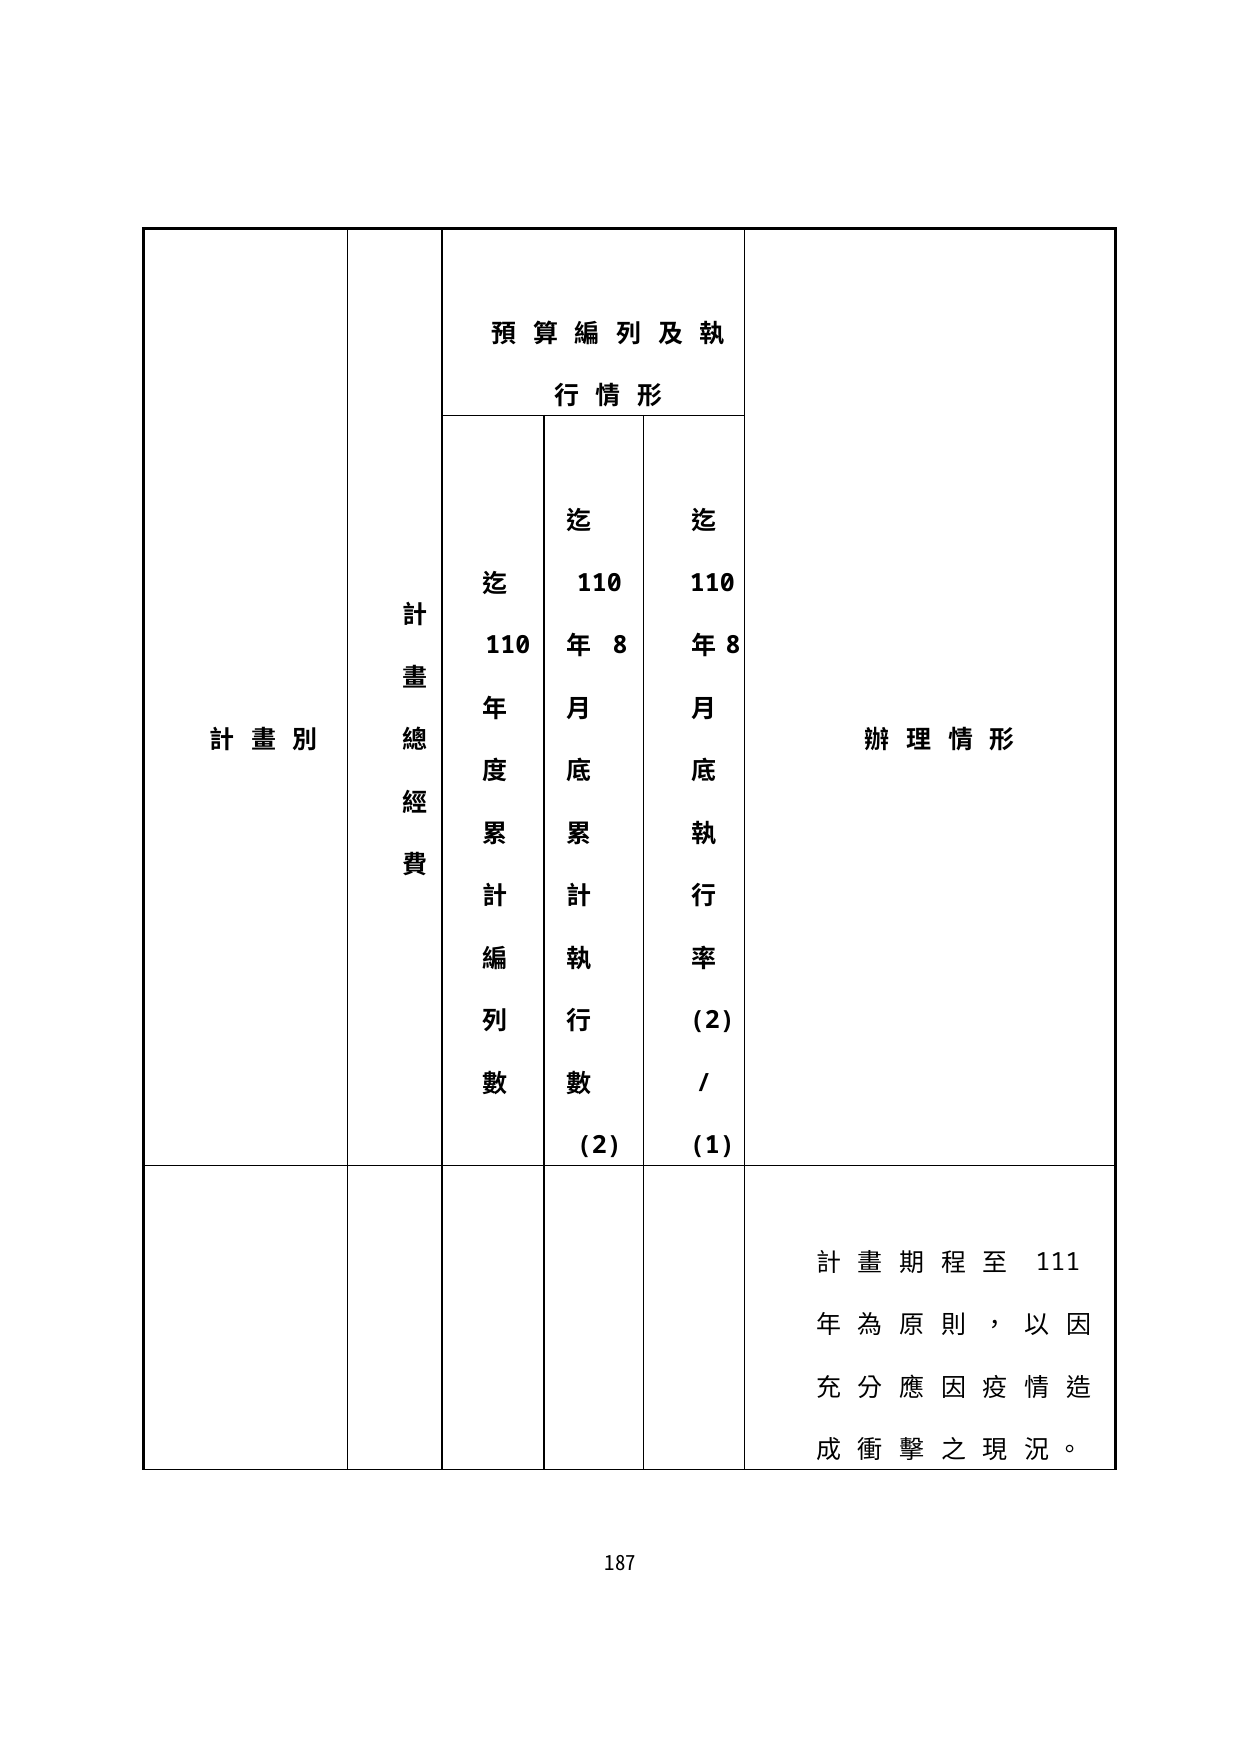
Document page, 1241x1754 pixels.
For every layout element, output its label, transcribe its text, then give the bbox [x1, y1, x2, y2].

table_cell 迄110年度累計編列數 [443, 416, 543, 1165]
table_header 預算編列及執行情形 [443, 230, 744, 415]
table_cell 迄110年8月底累計執行數(2) [545, 416, 643, 1165]
table_header 計畫別 [145, 230, 347, 1165]
table_cell [545, 1166, 643, 1469]
table_cell 迄110年8月底執行率(2)/(1) [644, 416, 744, 1165]
table_header 計畫 總經費 [348, 230, 441, 1165]
table_cell [443, 1166, 543, 1469]
table_cell 計畫期程至111年為原則，以因充分應因疫情造成衝擊之現況。 [745, 1166, 1114, 1469]
table_header 辦理情形 [745, 230, 1114, 1165]
table_cell [145, 1166, 347, 1469]
table_cell [348, 1166, 441, 1469]
table_cell [644, 1166, 744, 1469]
